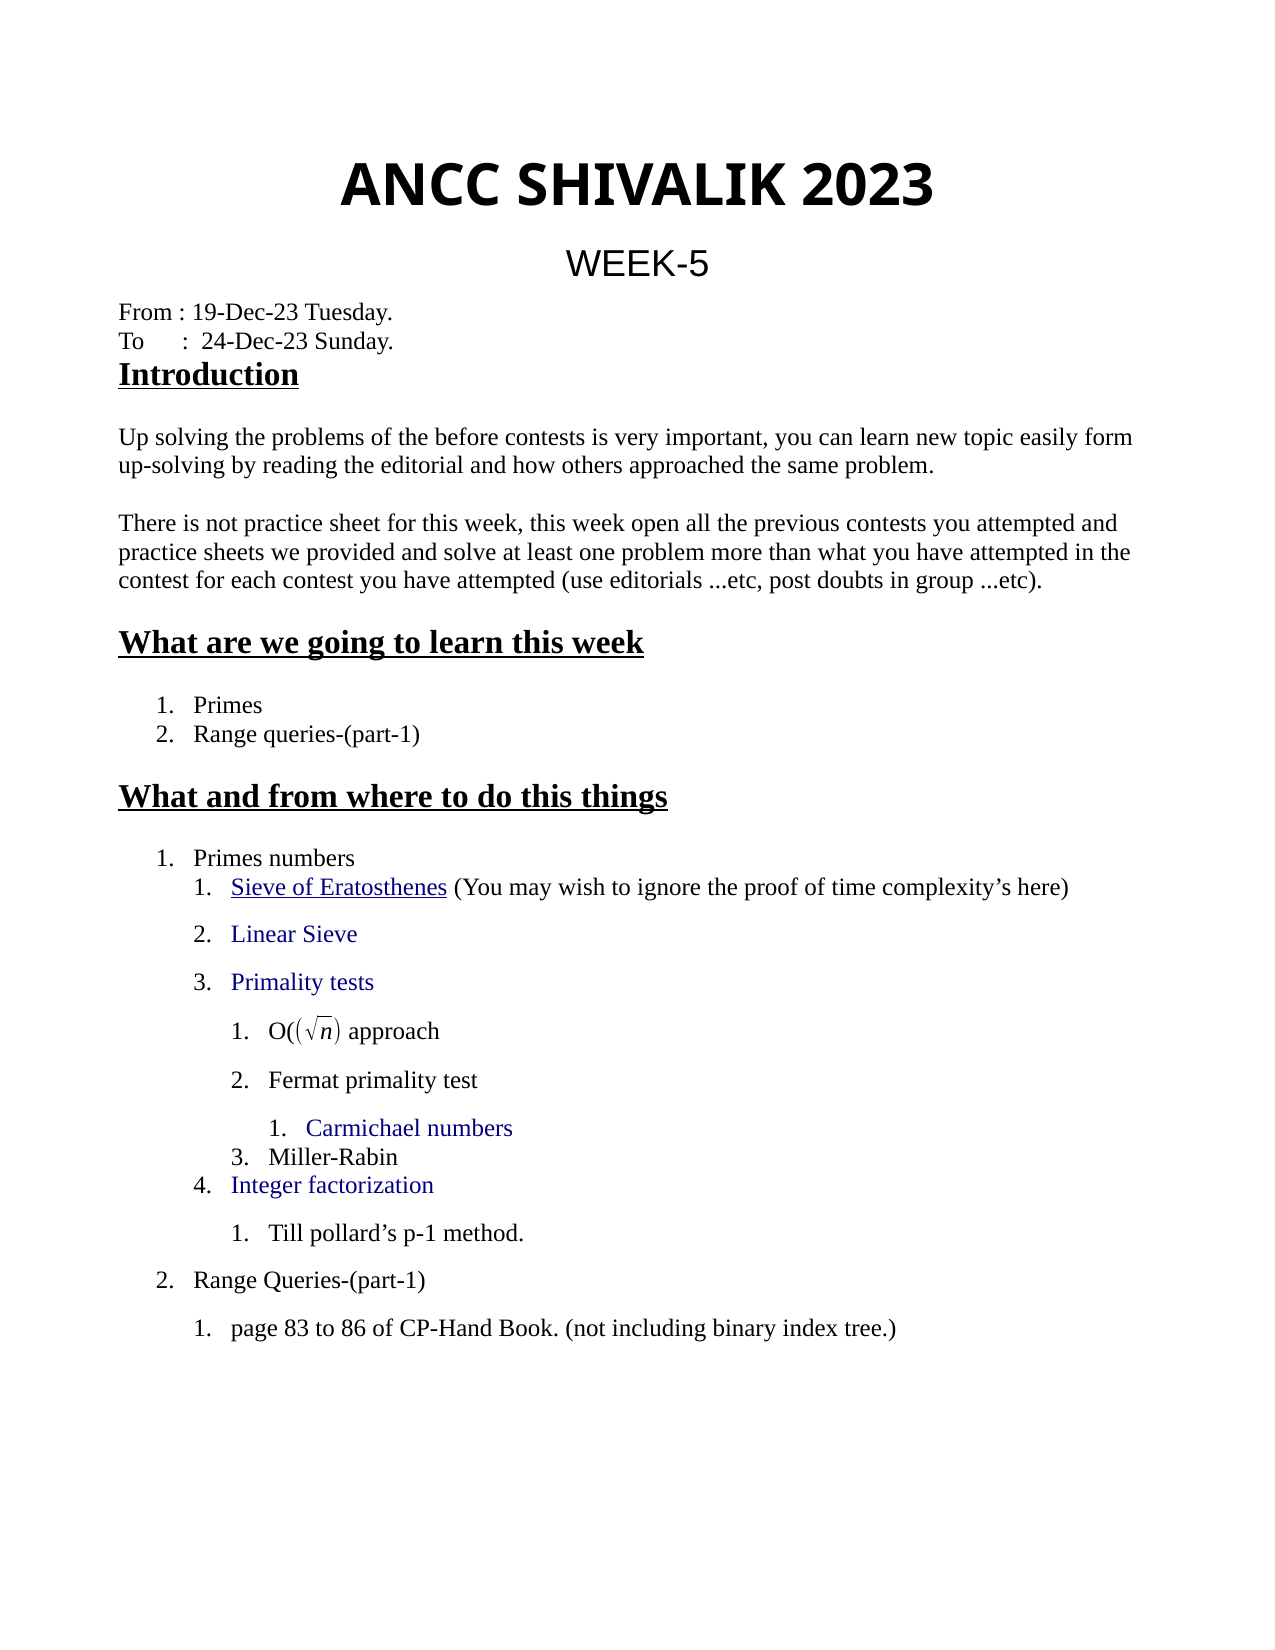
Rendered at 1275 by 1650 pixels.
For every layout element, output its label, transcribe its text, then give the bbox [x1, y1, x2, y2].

title ANCC SHIVALIK 2023 [118, 143, 1157, 223]
text What are we going to learn this week [118, 623, 1157, 661]
text From : 19-Dec-23 Tuesday. [118, 297, 1157, 326]
subtitle WEEK-5 [118, 241, 1157, 284]
text Introduction [118, 354, 1157, 393]
list Carmichael numbers [268, 1113, 1157, 1142]
list Primes [156, 690, 1157, 719]
list Sieve of Eratosthenes (You may wish to ignore the proof of time complexity’s here) [193, 872, 1157, 901]
list Primality tests [193, 967, 1157, 996]
list Till pollard’s p-1 method. [231, 1218, 1157, 1247]
list Range queries-(part-1) [156, 719, 1157, 747]
list Fermat primality test [231, 1065, 1157, 1094]
list Linear Sieve [193, 919, 1157, 948]
text There is not practice sheet for this week, this week open all the previous contests you attempted and practice sheets we provided and solve at least one problem more than what you have attempted in the contest for each contest you have attempted (use editorials ...etc, post doubts in group ...etc). [118, 508, 1157, 594]
text To : 24-Dec-23 Sunday. [118, 326, 1157, 354]
list O( approach [231, 1015, 1157, 1046]
list Range Queries-(part-1) [156, 1266, 1157, 1294]
list Integer factorization [193, 1170, 1157, 1199]
list page 83 to 86 of CP-Hand Book. (not including binary index tree.) [193, 1313, 1157, 1342]
list Miller-Rabin [231, 1142, 1157, 1170]
text Up solving the problems of the before contests is very important, you can learn new topic easily form up-solving by reading the editorial and how others approached the same problem. [118, 422, 1157, 479]
text What and from where to do this things [118, 776, 1157, 814]
list Primes numbers [156, 843, 1157, 872]
